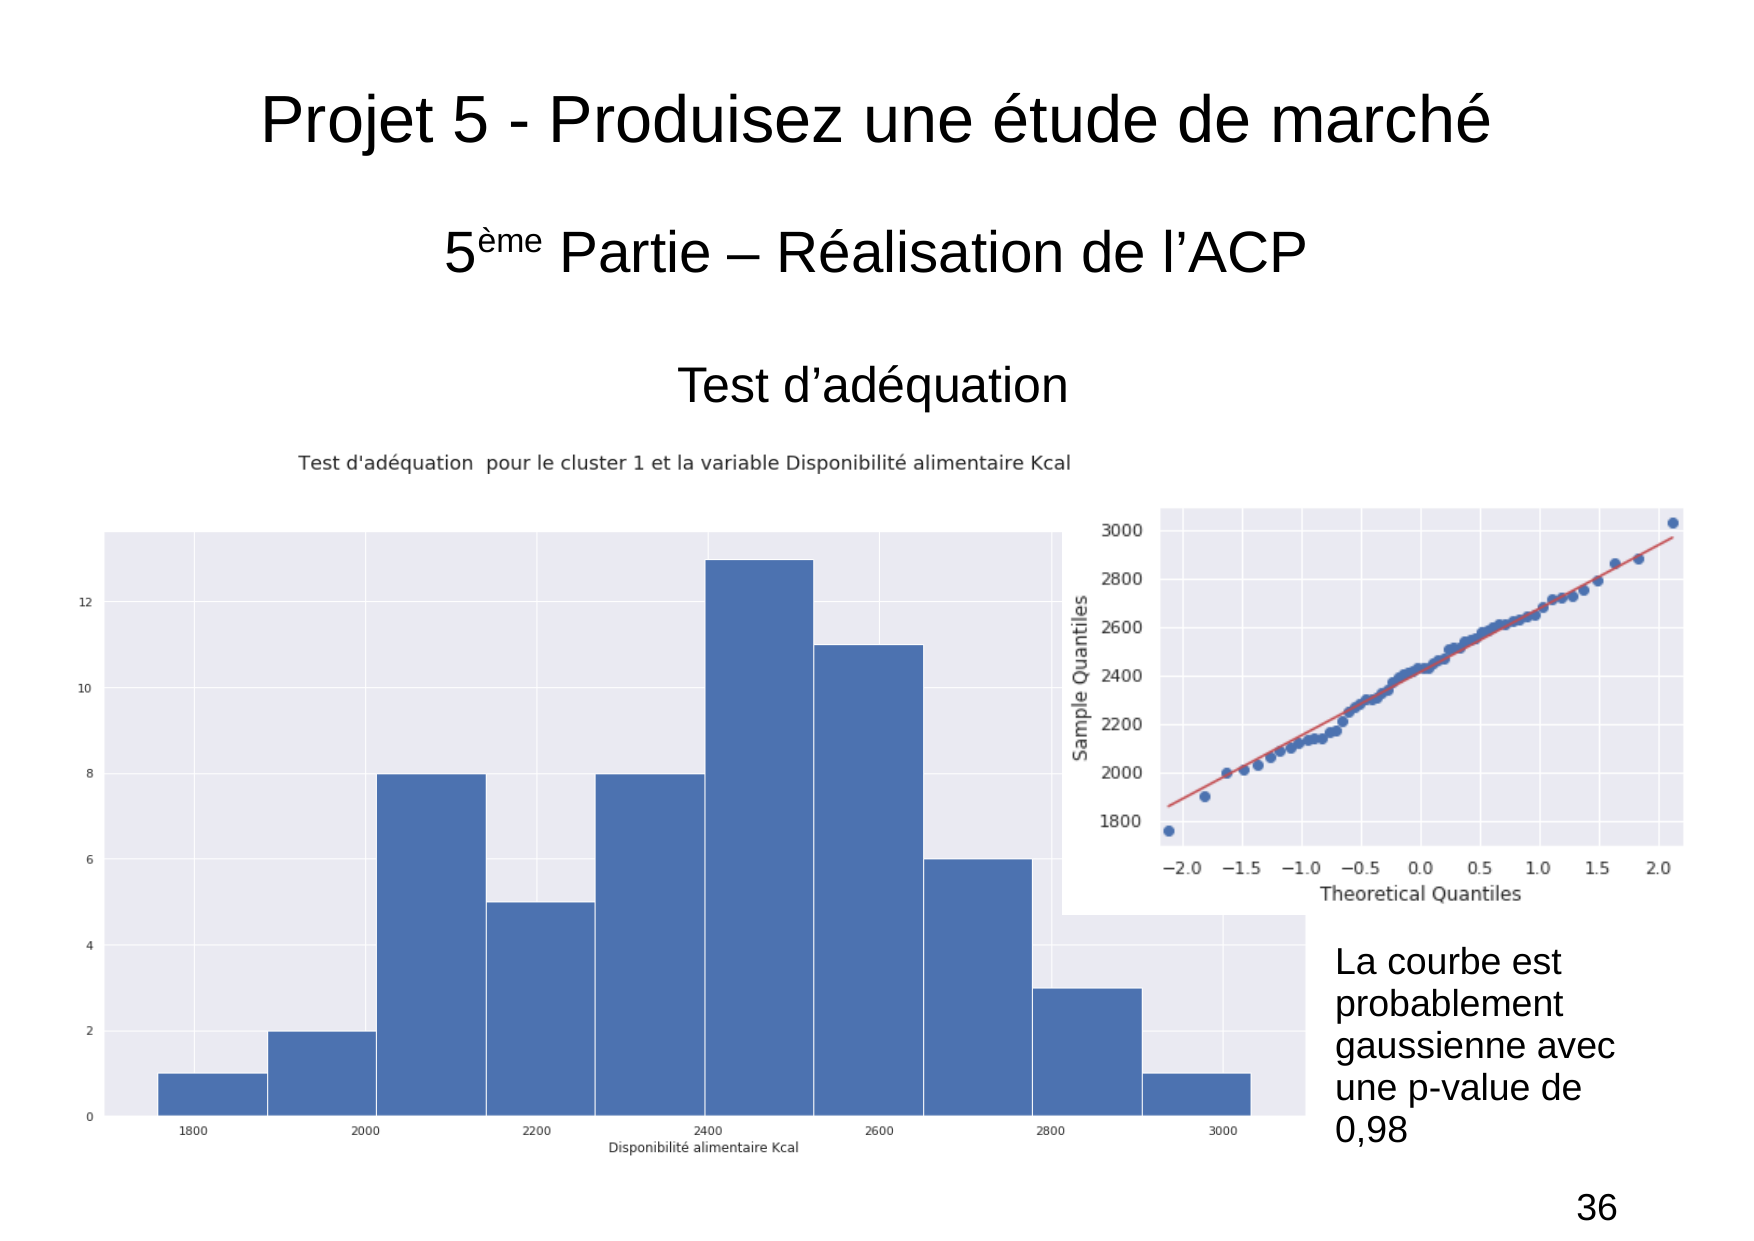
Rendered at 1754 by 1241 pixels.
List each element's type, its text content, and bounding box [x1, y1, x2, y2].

text_box [1561, 1178, 1754, 1241]
title Projet 5 - Produisez une étude de marché [140, 48, 1614, 188]
subtitle 5ème Partie – Réalisation de l’ACP [140, 188, 1614, 316]
picture [70, 446, 1693, 1163]
text_box La courbe est probablement gaussienne avec une p-value de 0,98 [1320, 933, 1678, 1158]
text_box Test d’adéquation [105, 321, 1642, 449]
